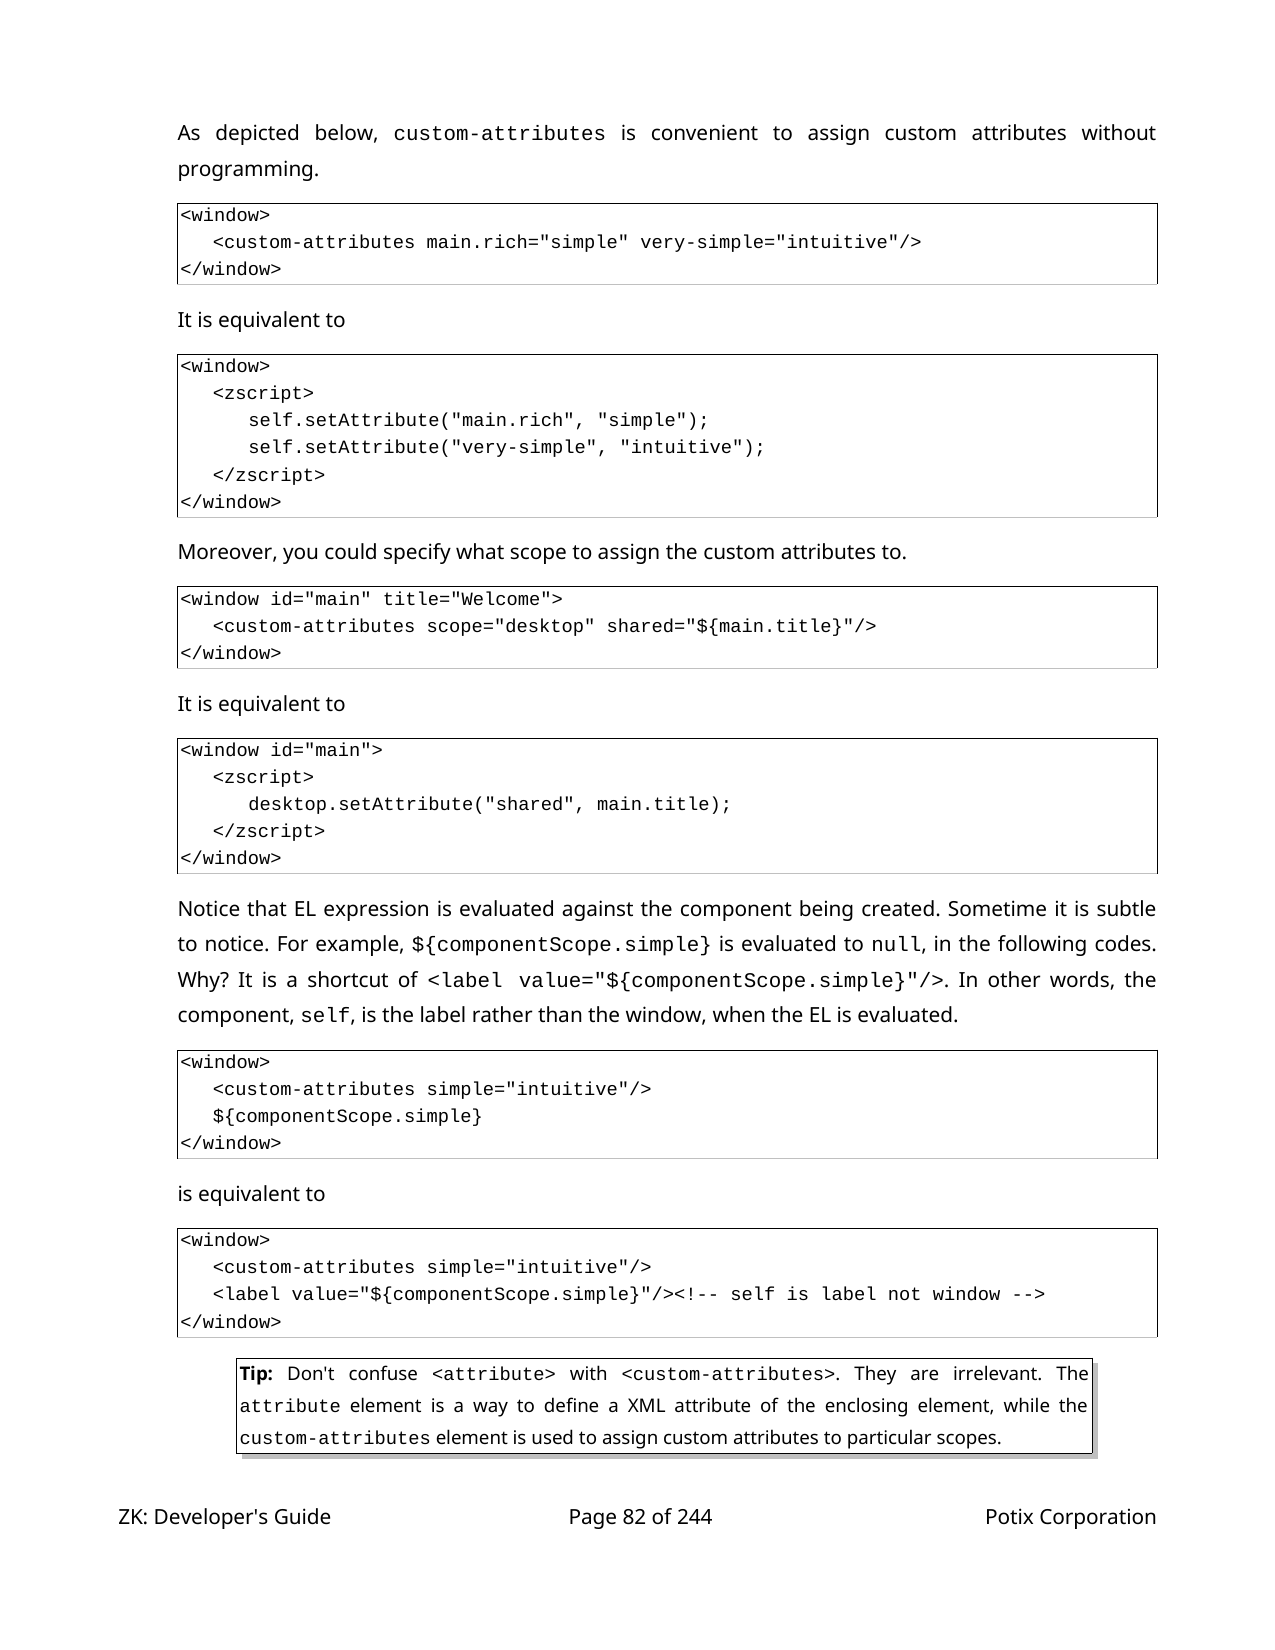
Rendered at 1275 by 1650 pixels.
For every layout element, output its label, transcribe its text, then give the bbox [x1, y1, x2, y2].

text </window> [178, 846, 1157, 873]
text <custom-attributes scope="desktop" shared="${main.title}"/> [178, 613, 1157, 638]
text <window> [178, 204, 1157, 227]
text It is equivalent to [177, 689, 1157, 717]
text <label value="${componentScope.simple}"/><!-- self is label not window --> [178, 1282, 1157, 1307]
text self.setAttribute("very-simple", "intuitive"); [178, 435, 1157, 459]
text <window id="main" title="Welcome"> [178, 587, 1157, 611]
text </zscript> [178, 462, 1157, 487]
text <custom-attributes simple="intuitive"/> [178, 1077, 1157, 1101]
text <window> [178, 1051, 1157, 1074]
text <window id="main"> [178, 739, 1157, 762]
text self.setAttribute("main.rich", "simple"); [178, 408, 1157, 432]
text </window> [178, 489, 1157, 517]
text Tip: Don't confuse <attribute> with <custom-attributes>. They are irrelevant. The attribute element is a way to define a XML attribute of the enclosing element, while the custom-attributes element is used to assign custom attributes to particular scopes. [237, 1359, 1092, 1453]
text <custom-attributes main.rich="simple" very-simple="intuitive"/> [178, 230, 1157, 254]
text </window> [178, 257, 1157, 284]
text desktop.setAttribute("shared", main.title); [178, 792, 1157, 816]
text <custom-attributes simple="intuitive"/> [178, 1255, 1157, 1279]
text is equivalent to [177, 1179, 1157, 1207]
text It is equivalent to [177, 305, 1157, 333]
text <zscript> [178, 765, 1157, 789]
text </window> [178, 641, 1157, 668]
text As depicted below, custom-attributes is convenient to assign custom attributes without programming. [177, 118, 1157, 182]
text <zscript> [178, 381, 1157, 405]
text </window> [178, 1131, 1157, 1158]
text <window> [178, 1229, 1157, 1252]
text ${componentScope.simple} [178, 1104, 1157, 1128]
text Moreover, you could specify what scope to assign the custom attributes to. [177, 537, 1157, 566]
text <window> [178, 355, 1157, 378]
text </zscript> [178, 819, 1157, 843]
text </window> [178, 1309, 1157, 1337]
text Notice that EL expression is evaluated against the component being created. Sometime it is subtle to notice. For example, ${componentScope.simple} is evaluated to null, in the following codes. Why? It is a shortcut of <label value="${componentScope.simple}"/>. In other words, the component, self, is the label rather than the window, when the EL is evaluated. [177, 894, 1157, 1029]
